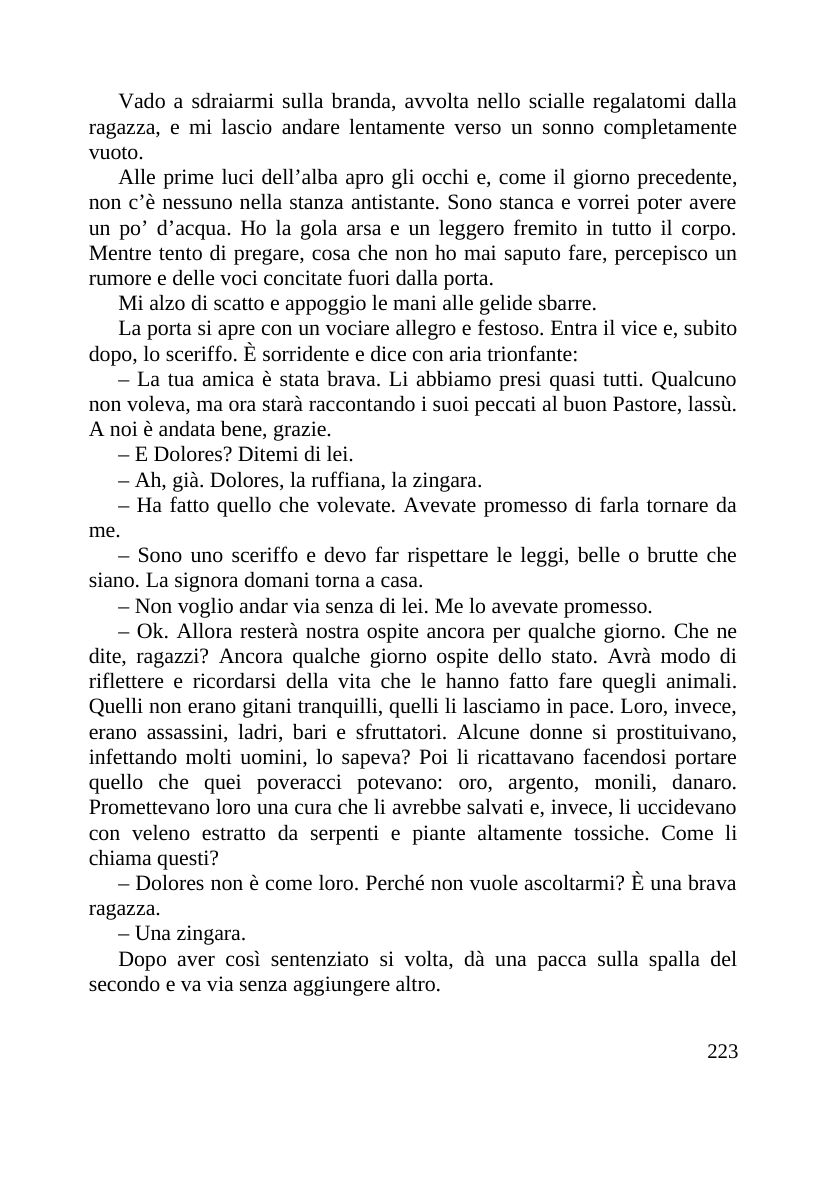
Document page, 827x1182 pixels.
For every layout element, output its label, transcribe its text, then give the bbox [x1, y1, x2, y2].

text – Ah, già. Dolores, la ruffiana, la zingara. [88, 467, 738, 492]
text – Non voglio andar via senza di lei. Me lo avevate promesso. [88, 593, 738, 618]
text – E Dolores? Ditemi di lei. [88, 441, 738, 467]
text – Dolores non è come loro. Perché non vuole ascoltarmi? È una brava ragazza. [88, 870, 738, 920]
text Dopo aver così sentenziato si volta, dà una pacca sulla spalla del secondo e va via senza aggiungere altro. [88, 946, 738, 996]
text – Ha fatto quello che volevate. Avevate promesso di farla tornare da me. [88, 492, 738, 542]
text – Sono uno sceriffo e devo far rispettare le leggi, belle o brutte che siano. La signora domani torna a casa. [88, 542, 738, 593]
text – Ok. Allora resterà nostra ospite ancora per qualche giorno. Che ne dite, ragazzi? Ancora qualche giorno ospite dello stato. Avrà modo di riflettere e ricordarsi della vita che le hanno fatto fare quegli animali. Quelli non erano gitani tranquilli, quelli li lasciamo in pace. Loro, invece, erano assassini, ladri, bari e sfruttatori. Alcune donne si prostituivano, infettando molti uomini, lo sapeva? Poi li ricattavano facendosi portare quello che quei poveracci potevano: oro, argento, monili, danaro. Promettevano loro una cura che li avrebbe salvati e, invece, li uccidevano con veleno estratto da serpenti e piante altamente tossiche. Come li chiama questi? [88, 618, 738, 870]
text Vado a sdraiarmi sulla branda, avvolta nello scialle regalatomi dalla ragazza, e mi lascio andare lentamente verso un sonno completamente vuoto. [88, 88, 738, 164]
text – La tua amica è stata brava. Li abbiamo presi quasi tutti. Qualcuno non voleva, ma ora starà raccontando i suoi peccati al buon Pastore, lassù. A noi è andata bene, grazie. [88, 366, 738, 441]
text Mi alzo di scatto e appoggio le mani alle gelide sbarre. [88, 290, 738, 315]
text – Una zingara. [88, 920, 738, 946]
text La porta si apre con un vociare allegro e festoso. Entra il vice e, subito dopo, lo sceriffo. È sorridente e dice con aria trionfante: [88, 315, 738, 366]
text Alle prime luci dell’alba apro gli occhi e, come il giorno precedente, non c’è nessuno nella stanza antistante. Sono stanca e vorrei poter avere un po’ d’acqua. Ho la gola arsa e un leggero fremito in tutto il corpo. Mentre tento di pregare, cosa che non ho mai saputo fare, percepisco un rumore e delle voci concitate fuori dalla porta. [88, 164, 738, 290]
